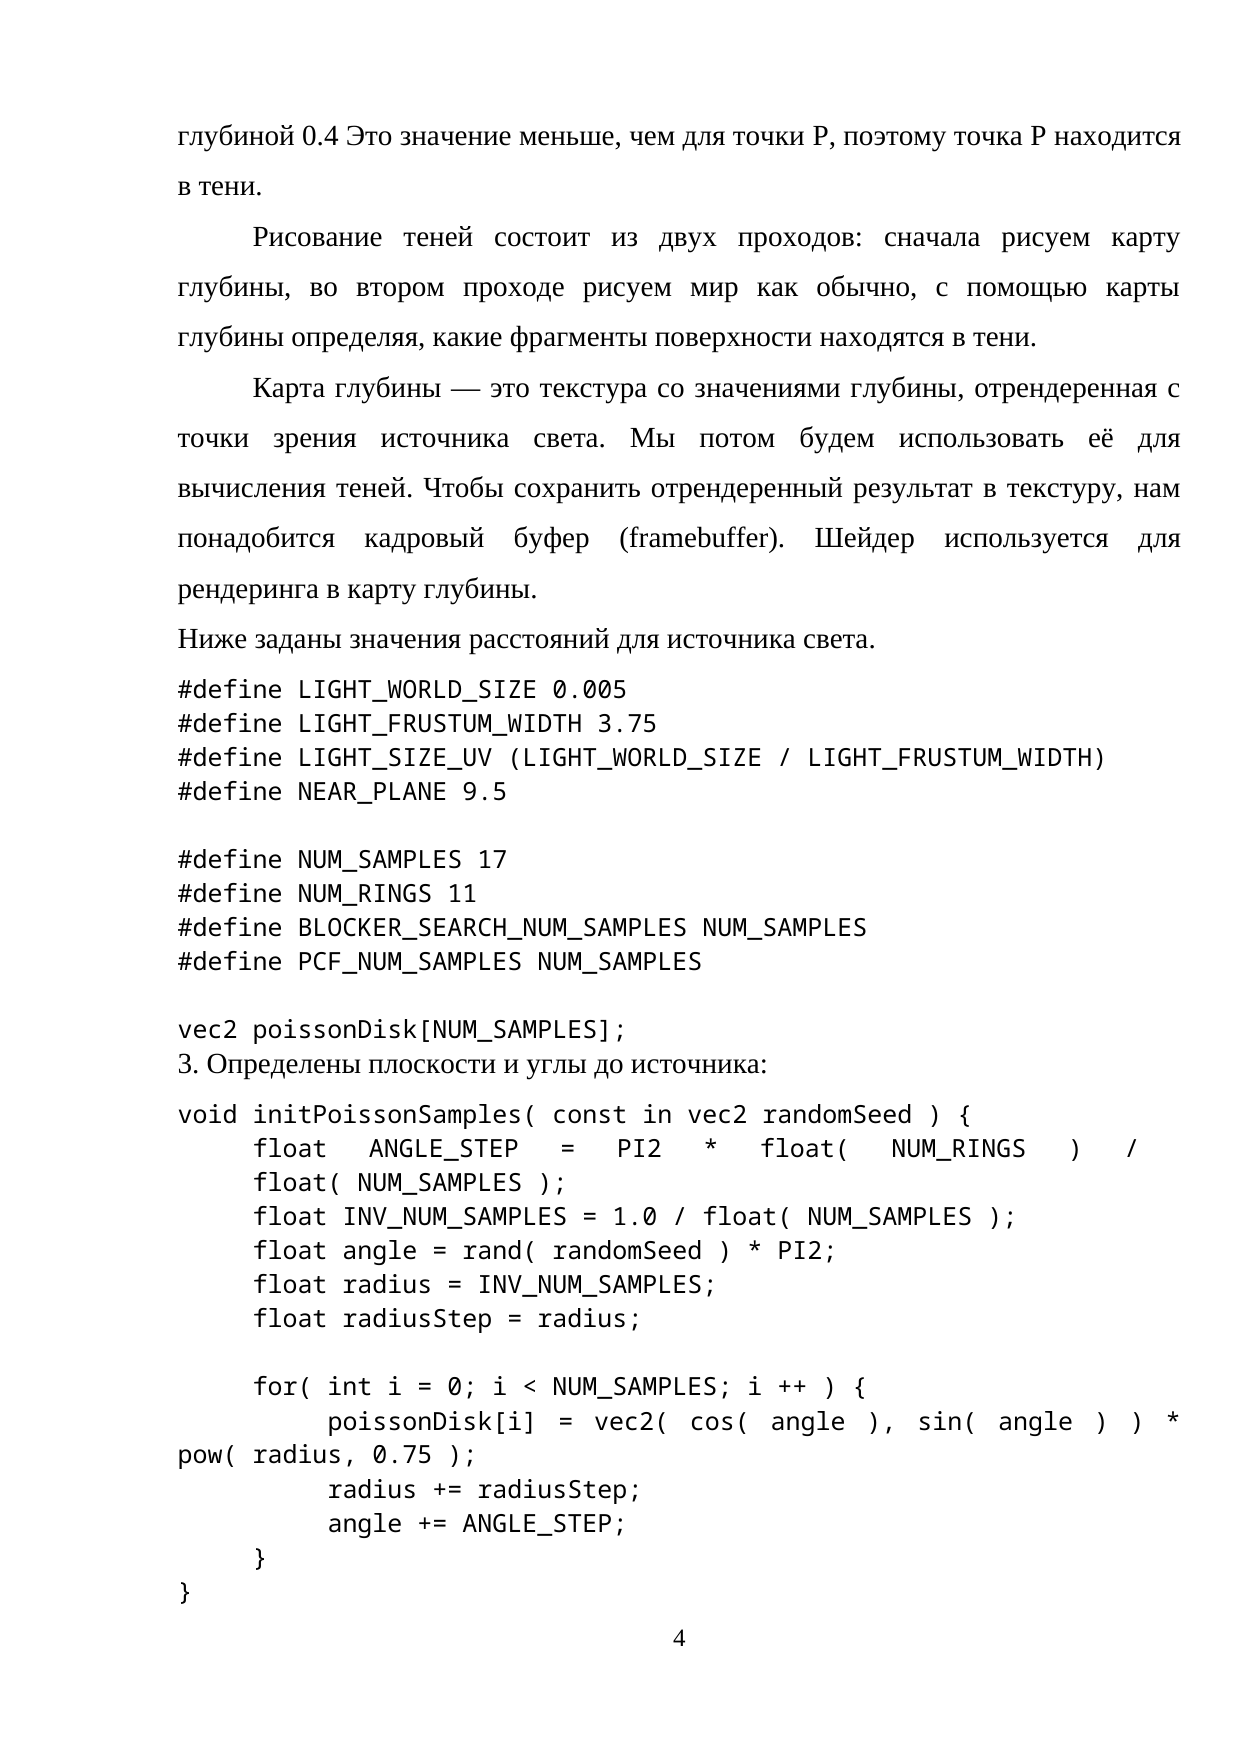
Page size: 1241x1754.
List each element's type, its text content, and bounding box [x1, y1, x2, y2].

text angle += ANGLE_STEP; [177, 1505, 1181, 1539]
text float radiusStep = radius; [177, 1301, 1181, 1335]
text 3. Определены плоскости и углы до источника: [177, 1046, 1181, 1080]
text float INV_NUM_SAMPLES = 1.0 / float( NUM_SAMPLES ); [177, 1199, 1181, 1233]
text for( int i = 0; i < NUM_SAMPLES; i ++ ) { [177, 1369, 1181, 1403]
text #define PCF_NUM_SAMPLES NUM_SAMPLES [177, 944, 1181, 978]
text #define BLOCKER_SEARCH_NUM_SAMPLES NUM_SAMPLES [177, 910, 1181, 944]
text Ниже заданы значения расстояний для источника света. [177, 621, 1181, 655]
text radius += radiusStep; [177, 1471, 1181, 1505]
text #define NEAR_PLANE 9.5 [177, 774, 1181, 808]
text vec2 poissonDisk[NUM_SAMPLES]; [177, 1012, 1181, 1046]
text float radius = INV_NUM_SAMPLES; [177, 1267, 1181, 1301]
text poissonDisk[i] = vec2( cos( angle ), sin( angle ) ) * pow( radius, 0.75 ); [177, 1403, 1181, 1471]
subtitle глубиной 0.4 Это значение меньше, чем для точки P, поэтому точка P находится в тени. [177, 118, 1181, 202]
text void initPoissonSamples( const in vec2 randomSeed ) { [177, 1097, 1181, 1131]
subtitle Карта глубины — это текстура со значениями глубины, отрендеренная с точки зрения источника света. Мы потом будем использовать её для вычисления теней. Чтобы сохранить отрендеренный результат в текстуру, нам понадобится кадровый буфер (framebuffer). Шейдер используется для рендеринга в карту глубины. [177, 370, 1181, 604]
text #define LIGHT_WORLD_SIZE 0.005 [177, 672, 1181, 706]
text float angle = rand( randomSeed ) * PI2; [177, 1233, 1181, 1267]
text #define LIGHT_FRUSTUM_WIDTH 3.75 [177, 706, 1181, 740]
text #define NUM_SAMPLES 17 [177, 842, 1181, 876]
text } [177, 1573, 1181, 1607]
text } [177, 1539, 1181, 1573]
subtitle Рисование теней состоит из двух проходов: сначала рисуем карту глубины, во втором проходе рисуем мир как обычно, с помощью карты глубины определяя, какие фрагменты поверхности находятся в тени. [177, 219, 1181, 353]
text #define LIGHT_SIZE_UV (LIGHT_WORLD_SIZE / LIGHT_FRUSTUM_WIDTH) [177, 740, 1181, 774]
text #define NUM_RINGS 11 [177, 876, 1181, 910]
text float ANGLE_STEP = PI2 * float( NUM_RINGS ) / float( NUM_SAMPLES ); [177, 1131, 1181, 1199]
